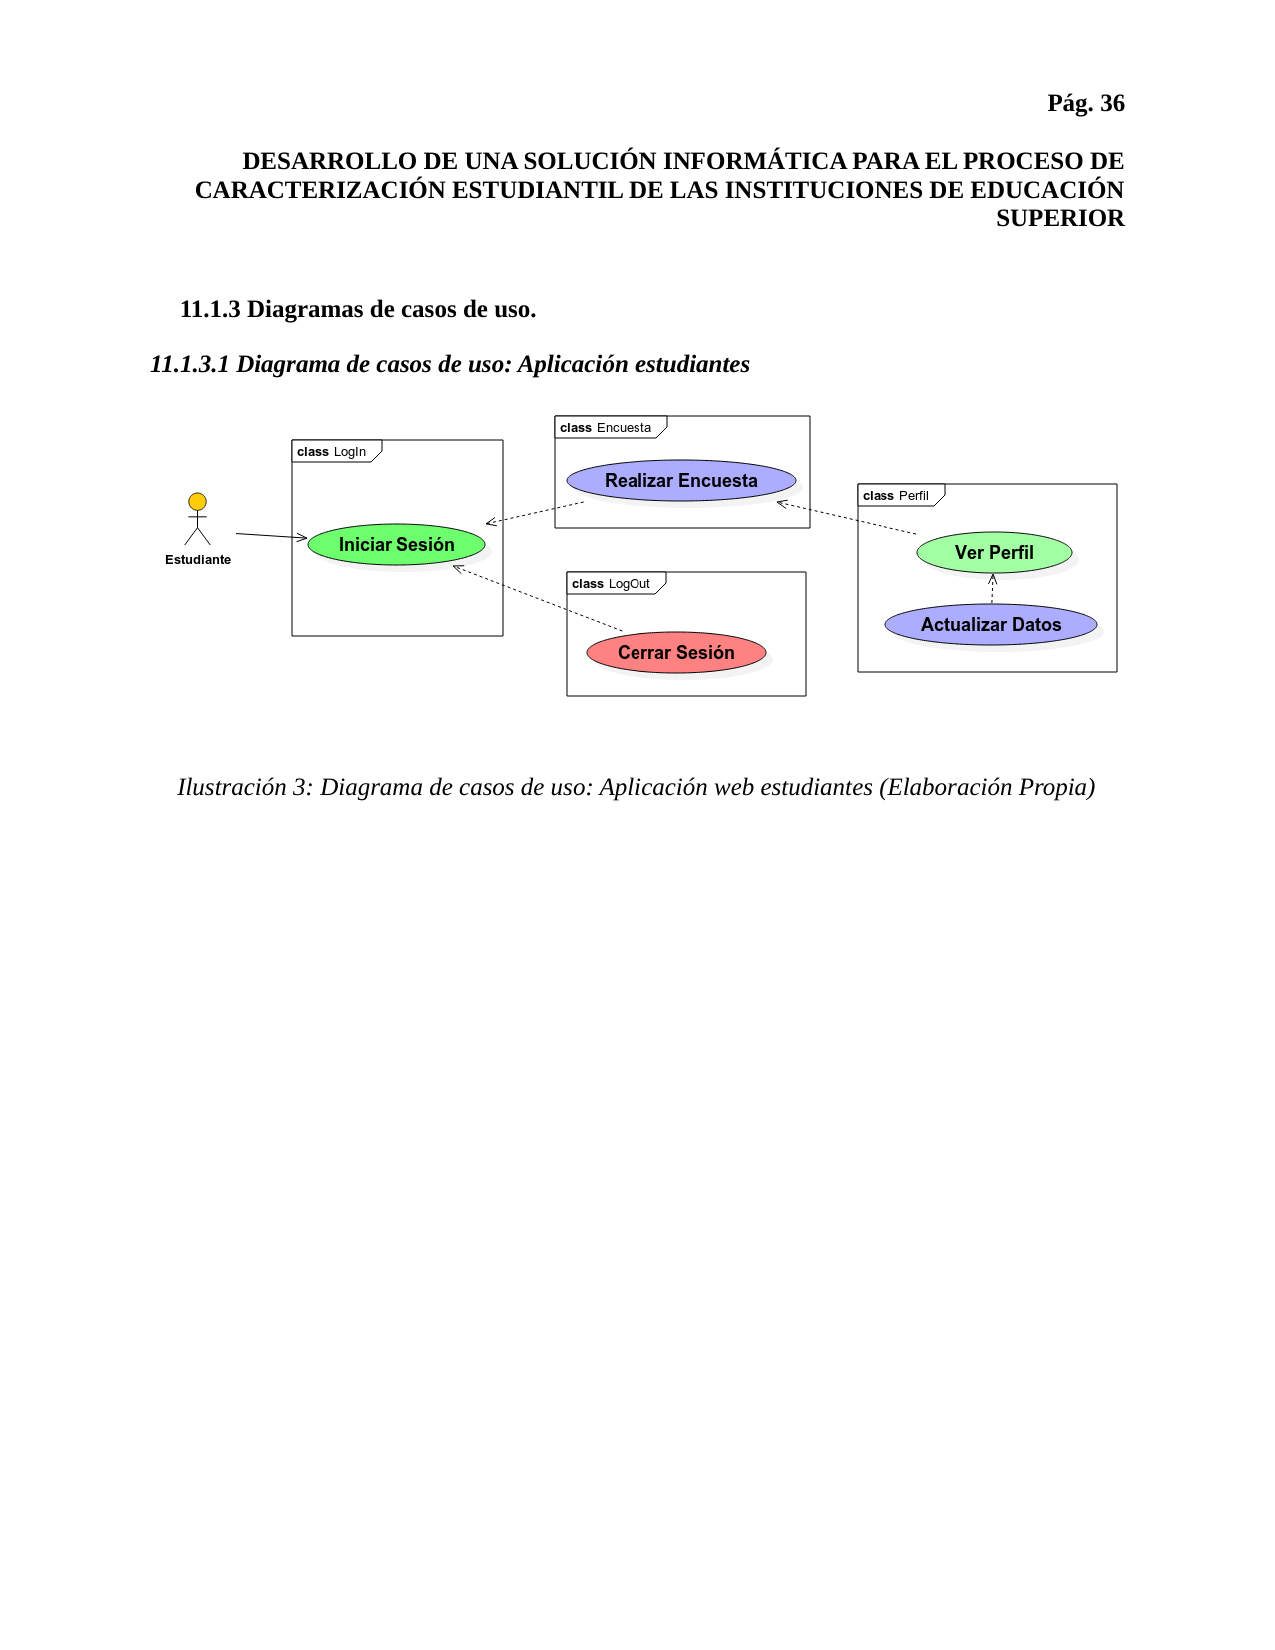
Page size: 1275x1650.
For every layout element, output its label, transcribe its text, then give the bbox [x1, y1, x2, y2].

text Ilustración 3: Diagrama de casos de uso: Aplicación web estudiantes (Elaboración Propia) [150, 772, 1125, 801]
picture [150, 406, 1125, 706]
list 11.1.3 Diagramas de casos de uso. [150, 294, 1125, 323]
subtitle 11.1.3.1 Diagrama de casos de uso: Aplicación estudiantes [150, 349, 1125, 378]
